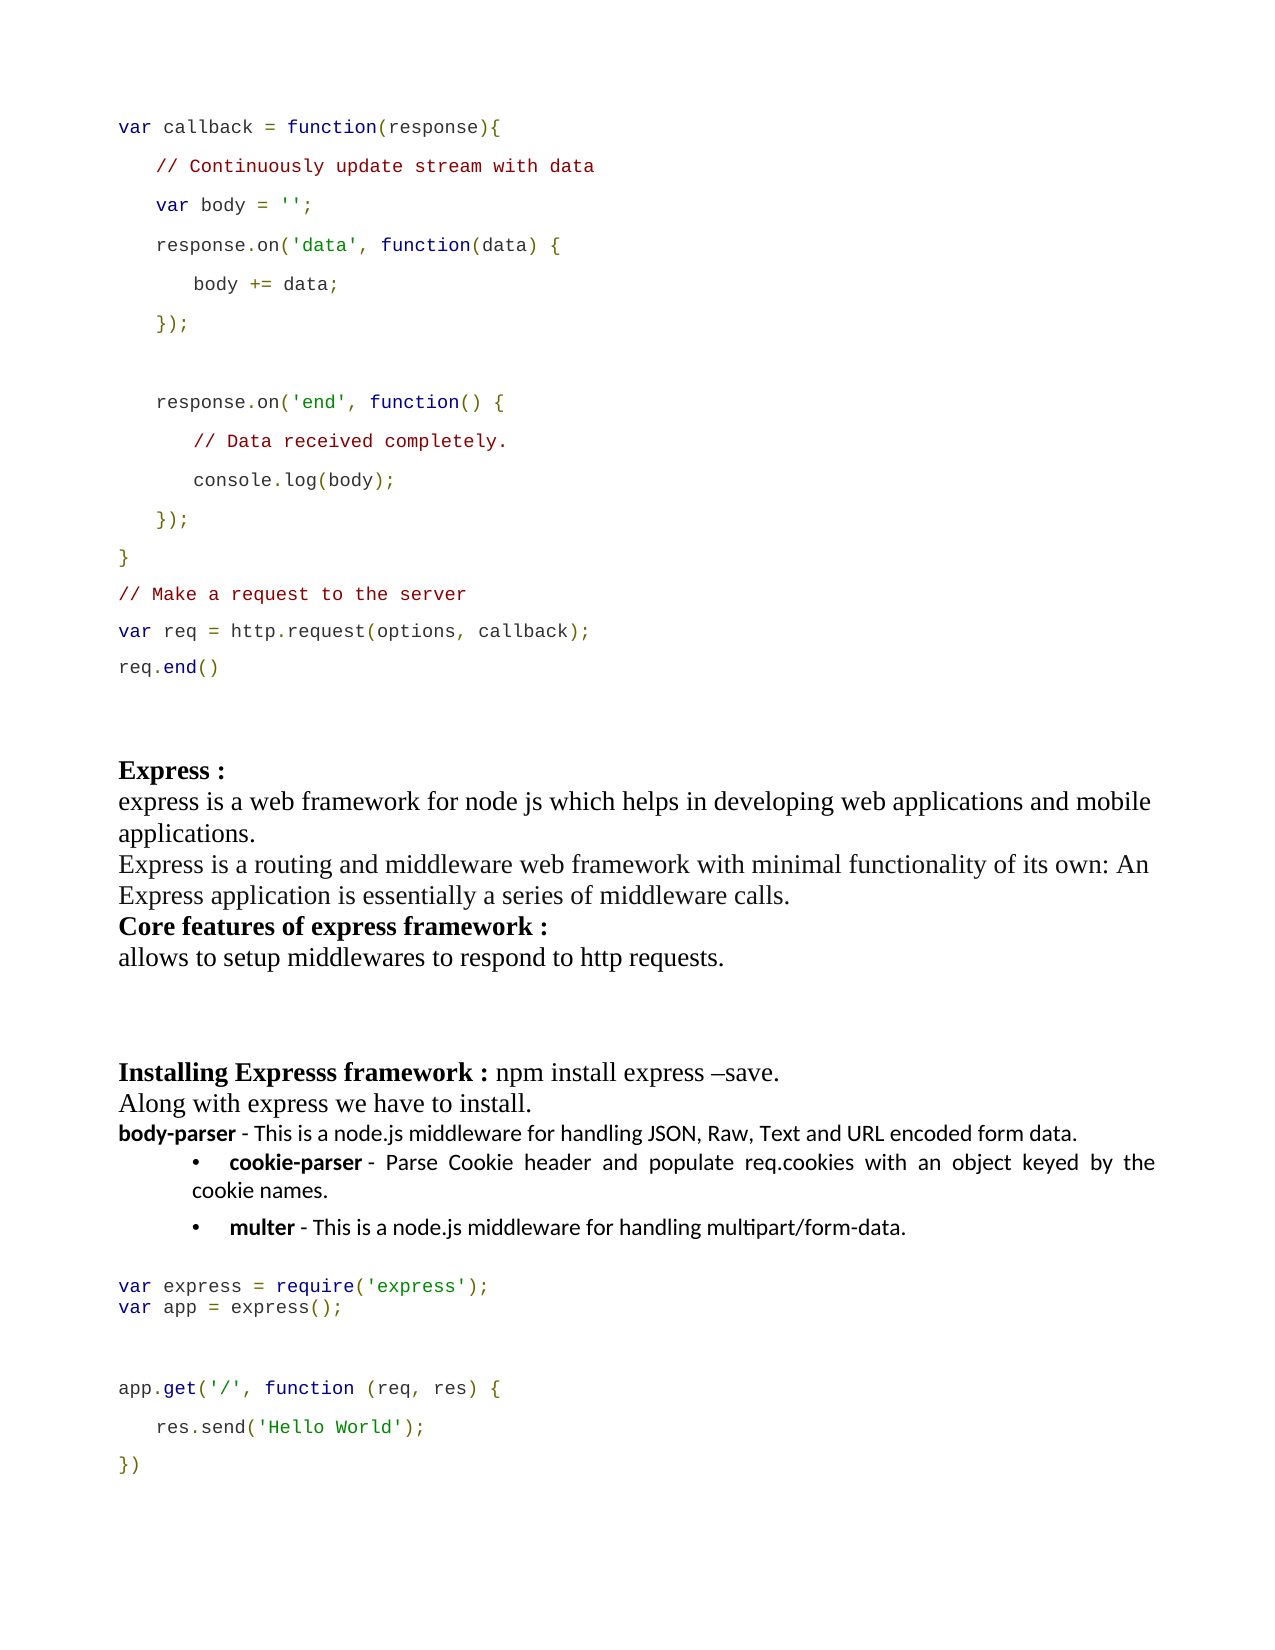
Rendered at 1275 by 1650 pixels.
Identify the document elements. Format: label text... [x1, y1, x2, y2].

text Along with express we have to install. [118, 1088, 1157, 1119]
text }) [118, 1455, 1157, 1476]
text // Make a request to the server [118, 584, 1157, 606]
text var body = ''; [118, 194, 1157, 218]
text app.get('/', function (req, res) { [118, 1379, 1157, 1400]
text var callback = function(response){ [118, 118, 1157, 139]
text body-parser - This is a node.js middleware for handling JSON, Raw, Text and URL encoded form data. [118, 1119, 1157, 1147]
text // Data received completely. [118, 430, 1157, 453]
text }); [118, 312, 1157, 336]
text var req = http.request(options, callback); [118, 621, 1157, 643]
text var app = express(); [118, 1298, 1157, 1319]
text response.on('data', function(data) { [118, 233, 1157, 257]
text body += data; [118, 273, 1157, 296]
text res.send('Hello World'); [118, 1416, 1157, 1439]
text express is a web framework for node js which helps in developing web applications and mobile applications. [118, 786, 1157, 848]
text var express = require('express'); [118, 1277, 1157, 1298]
text // Continuously update stream with data [118, 155, 1157, 179]
text Installing Expresss framework : npm install express –save. [118, 1056, 1157, 1088]
text }); [118, 508, 1157, 532]
text Express is a routing and middleware web framework with minimal functionality of its own: An Express application is essentially a series of middleware calls. [118, 848, 1157, 910]
text console.log(body); [118, 469, 1157, 493]
list multer - This is a node.js middleware for handling multipart/form-data. [154, 1212, 1157, 1241]
text } [118, 548, 1157, 569]
text req.end() [118, 658, 1157, 679]
list cookie-parser - Parse Cookie header and populate req.cookies with an object keyed by the cookie names. [154, 1147, 1157, 1205]
text response.on('end', function() { [118, 391, 1157, 414]
text Core features of express framework : [118, 910, 1157, 941]
text allows to setup middlewares to respond to http requests. [118, 941, 1157, 972]
text Express : [118, 754, 1157, 786]
